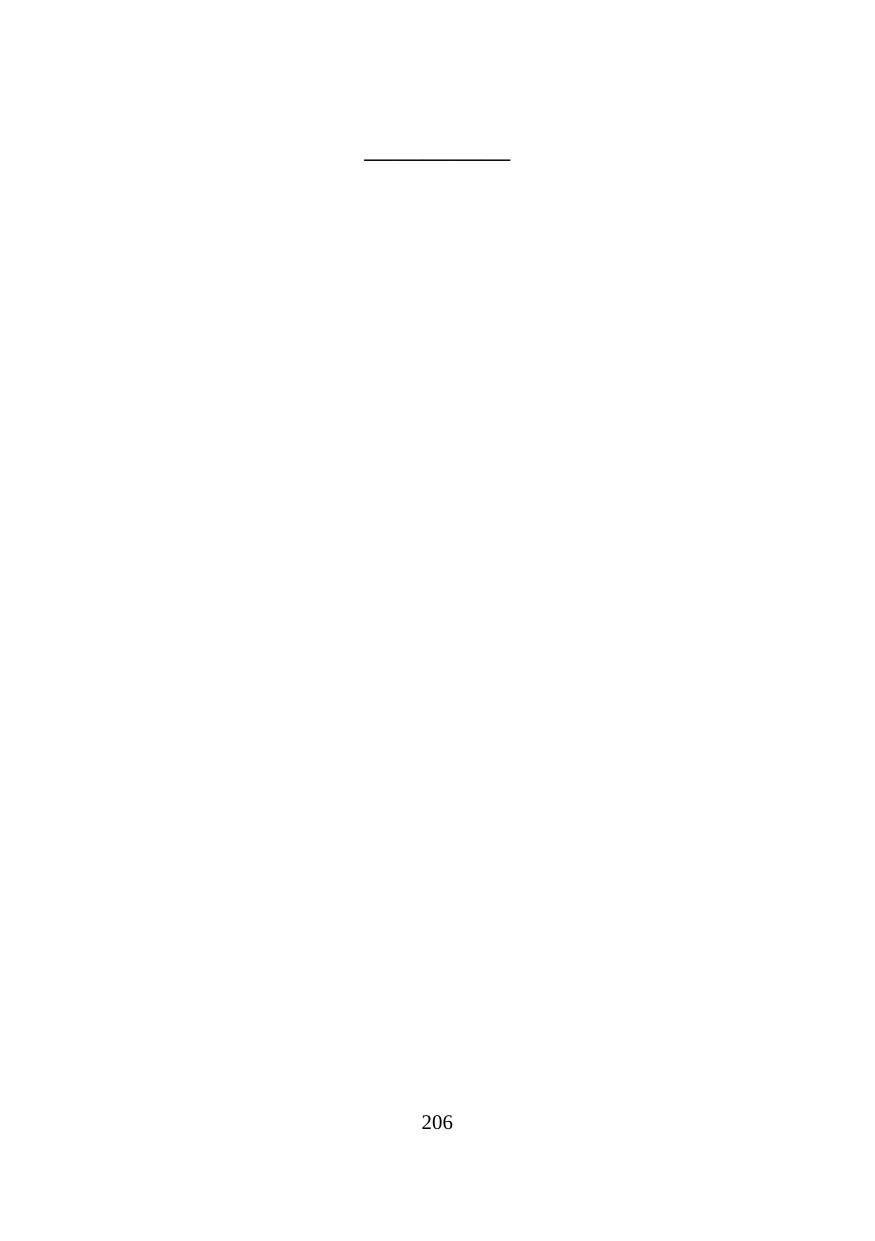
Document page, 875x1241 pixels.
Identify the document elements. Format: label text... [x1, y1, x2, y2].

subtitle ――――― [106, 140, 768, 173]
